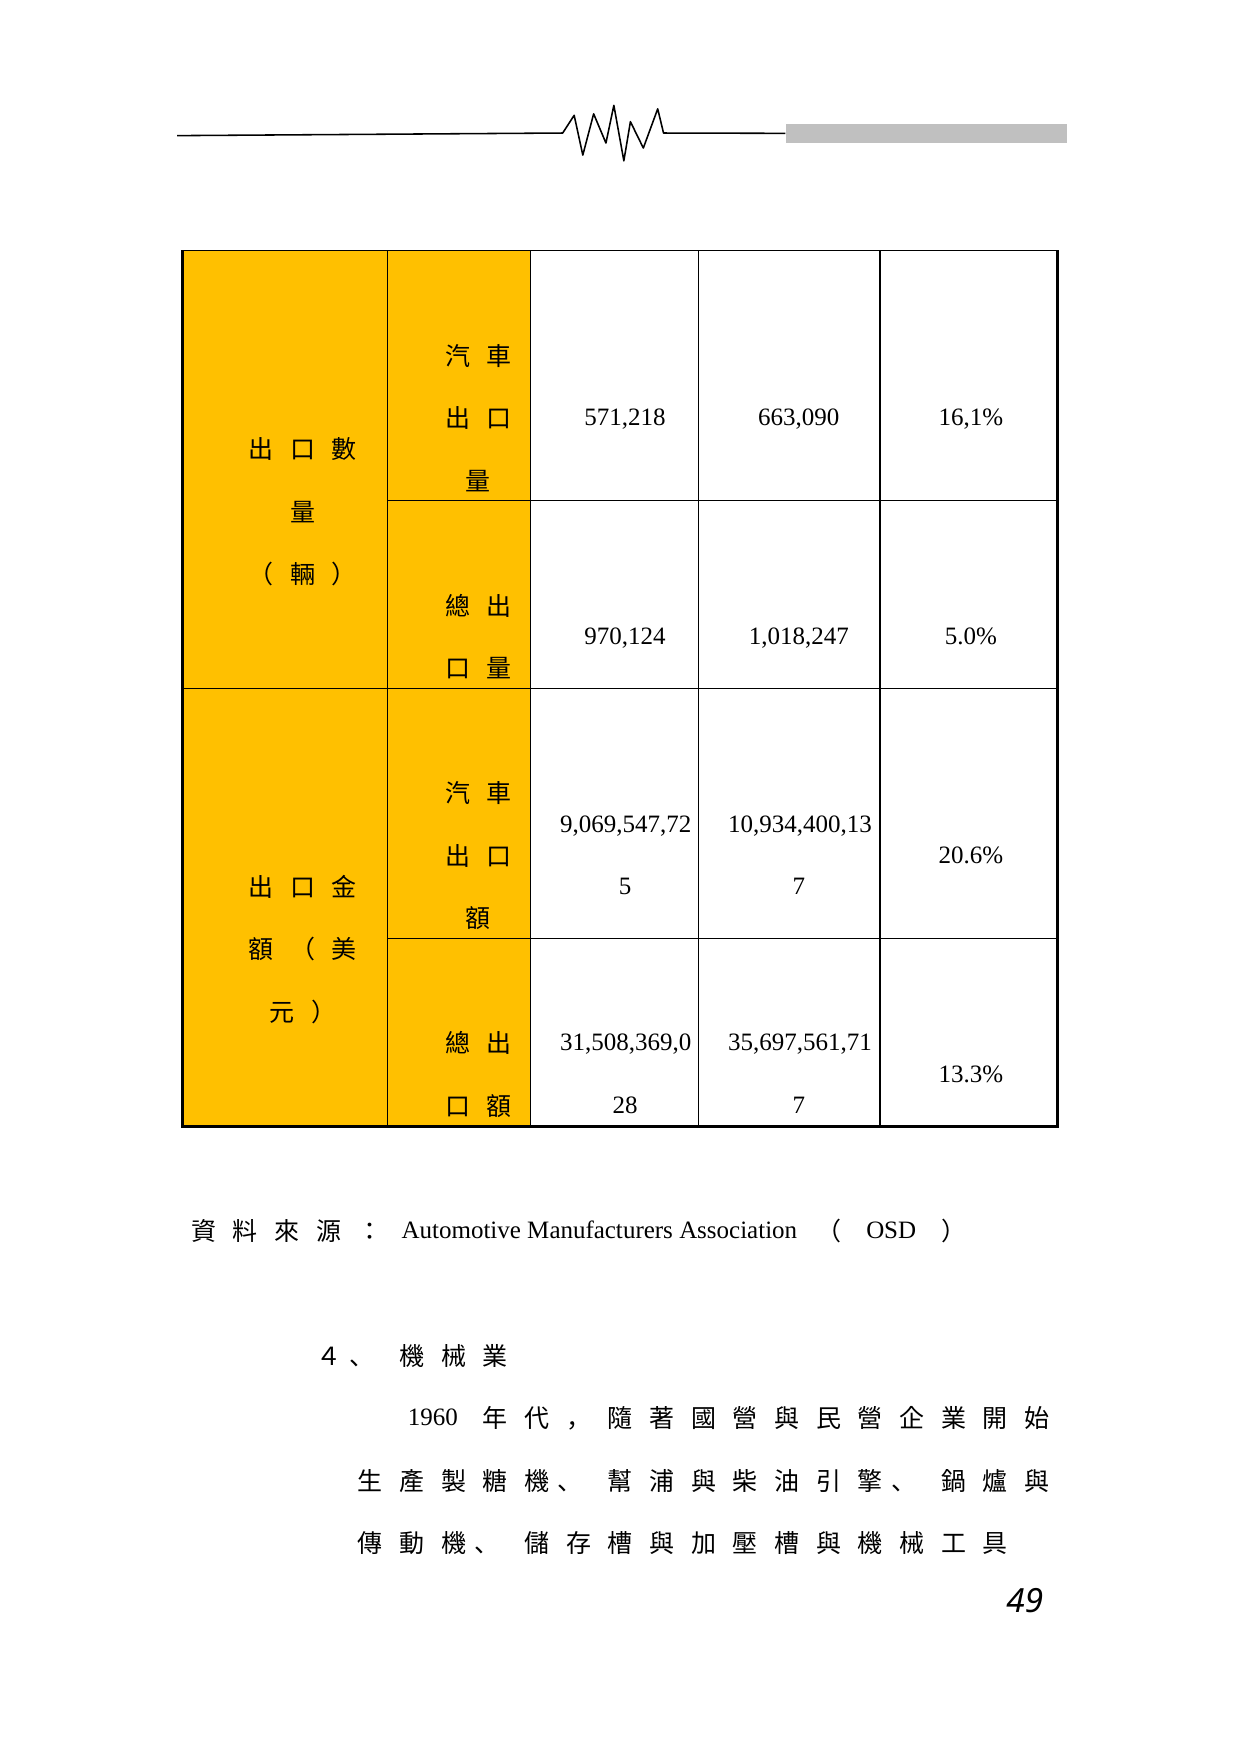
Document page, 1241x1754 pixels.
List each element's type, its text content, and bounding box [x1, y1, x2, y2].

table_cell 970,124 [531, 501, 698, 688]
table_cell 16,1% [881, 251, 1056, 500]
table_cell 571,218 [531, 251, 698, 500]
table_cell 出口金額（美元） [184, 689, 387, 1125]
table_cell 31,508,369,028 [531, 939, 698, 1125]
table_cell 35,697,561,717 [699, 939, 879, 1125]
text 資料來源：Automotive Manufacturers Association（OSD） [183, 1188, 1058, 1250]
table_cell 總出口額 [388, 939, 530, 1125]
table_cell 出口數量（輛） [184, 251, 387, 688]
table_cell 13.3% [881, 939, 1056, 1125]
text 1960年代，隨著國營與民營企業開始生產製糖機、幫浦與柴油引擎、鍋爐與傳動機、儲存槽與加壓槽與機械工具 [330, 1375, 1058, 1563]
table_cell 663,090 [699, 251, 879, 500]
table_cell 10,934,400,137 [699, 689, 879, 938]
text ４、機械業 [281, 1313, 1058, 1375]
table_cell 汽車出口量 [388, 251, 530, 500]
table_cell 9,069,547,725 [531, 689, 698, 938]
table_cell 5.0% [881, 501, 1056, 688]
table_cell 20.6% [881, 689, 1056, 938]
table_cell 1,018,247 [699, 501, 879, 688]
table_cell 汽車出口額 [388, 689, 530, 938]
table_cell 總出口量 [388, 501, 530, 688]
